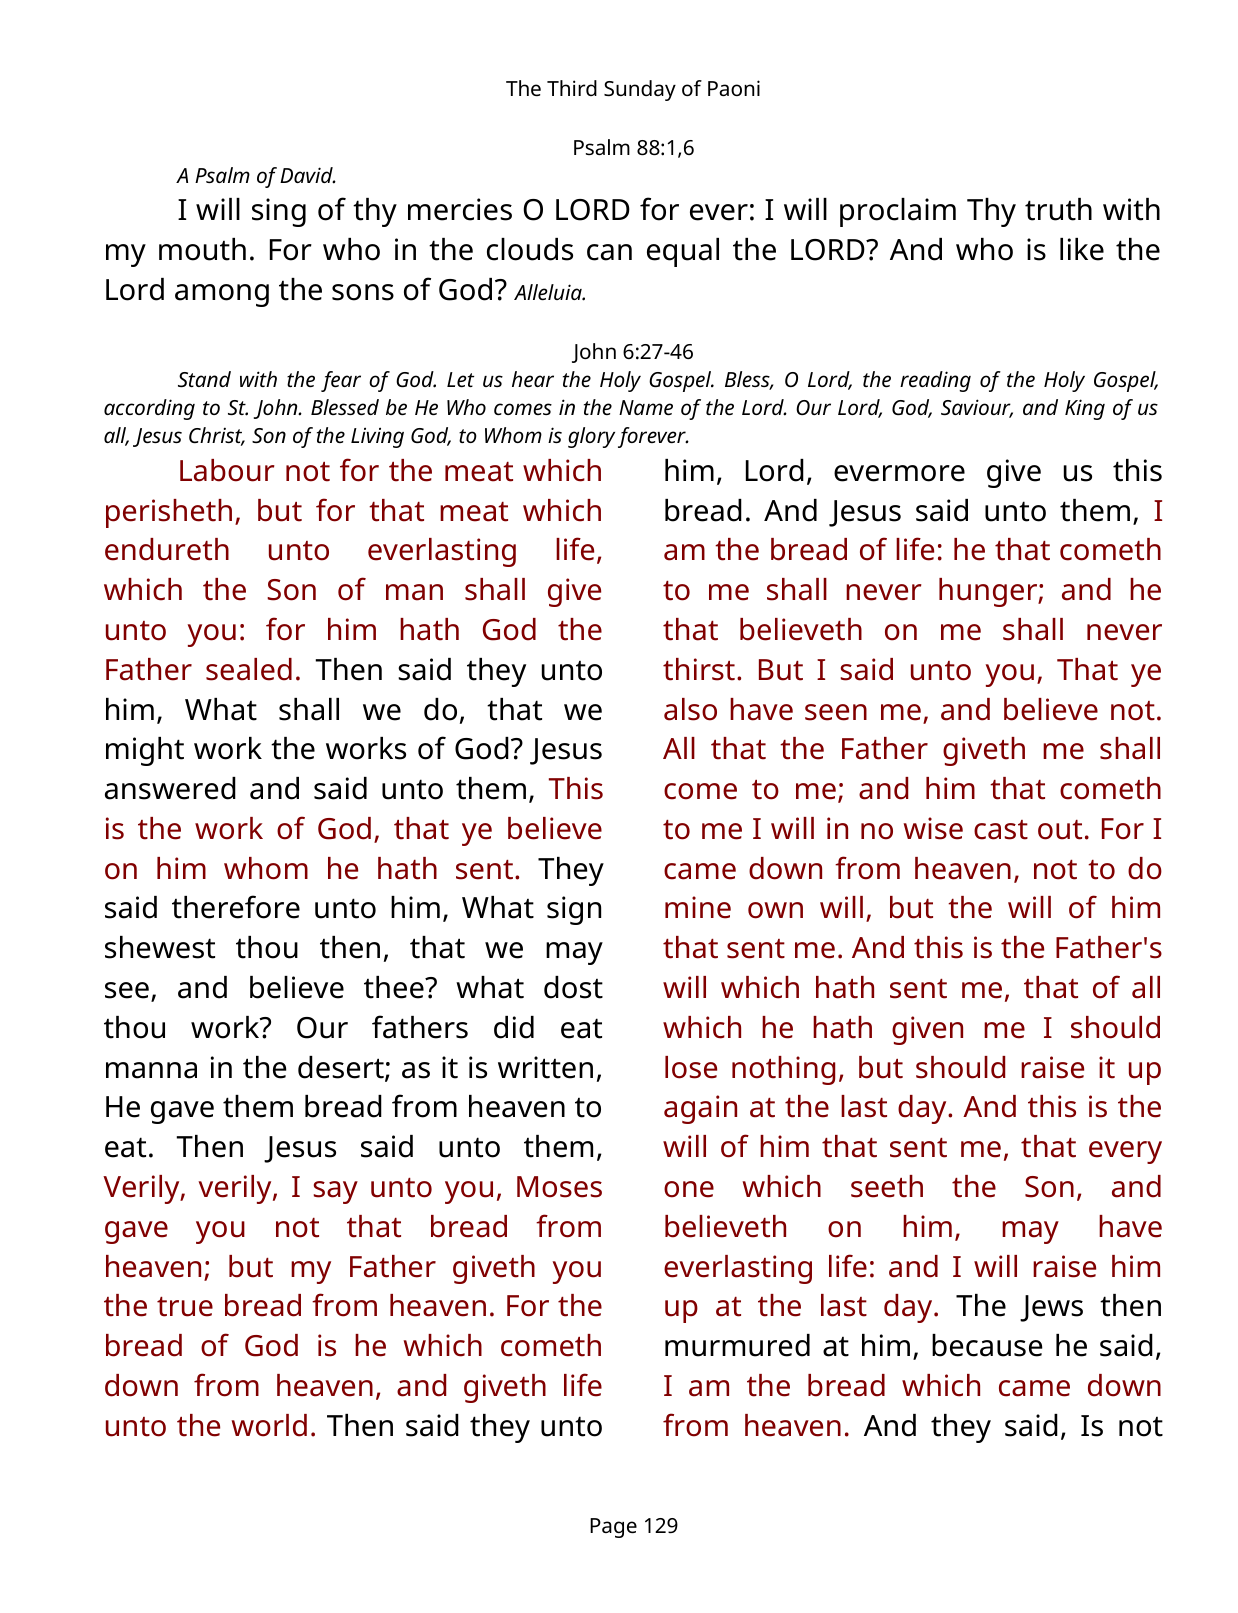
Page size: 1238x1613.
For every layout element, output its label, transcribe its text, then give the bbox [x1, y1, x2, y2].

text John 6:27-46 [103, 337, 1163, 365]
text Stand with the fear of God. Let us hear the Holy Gospel. Bless, O Lord, the reading of the Holy Gospel, according to St. John. Blessed be He Who comes in the Name of the Lord. Our Lord, God, Saviour, and King of us all, Jesus Christ, Son of the Living God, to Whom is glory forever. [103, 365, 1163, 450]
text him, Lord, evermore give us this bread. And Jesus said unto them, I am the bread of life: he that cometh to me shall never hunger; and he that believeth on me shall never thirst. But I said unto you, That ye also have seen me, and believe not. All that the Father giveth me shall come to me; and him that cometh to me I will in no wise cast out. For I came down from heaven, not to do mine own will, but the will of him that sent me. And this is the Father's will which hath sent me, that of all which he hath given me I should lose nothing, but should raise it up again at the last day. And this is the will of him that sent me, that every one which seeth the Son, and believeth on him, may have everlasting life: and I will raise him up at the last day. The Jews then murmured at him, because he said, I am the bread which came down from heaven. And they said, Is not [663, 450, 1163, 1445]
text Labour not for the meat which perisheth, but for that meat which endureth unto everlasting life, which the Son of man shall give unto you: for him hath God the Father sealed. Then said they unto him, What shall we do, that we might work the works of God? Jesus answered and said unto them, This is the work of God, that ye believe on him whom he hath sent. They said therefore unto him, What sign shewest thou then, that we may see, and believe thee? what dost thou work? Our fathers did eat manna in the desert; as it is written, He gave them bread from heaven to eat. Then Jesus said unto them, Verily, verily, I say unto you, Moses gave you not that bread from heaven; but my Father giveth you the true bread from heaven. For the bread of God is he which cometh down from heaven, and giveth life unto the world. Then said they unto [103, 450, 604, 1445]
text A Psalm of David. [103, 161, 1163, 189]
text The Third Sunday of Paoni [102, 74, 1165, 102]
text Psalm 88:1,6 [103, 133, 1163, 161]
text I will sing of thy mercies O LORD for ever: I will proclaim Thy truth with my mouth. For who in the clouds can equal the LORD? And who is like the Lord among the sons of God? Alleluia. [103, 189, 1163, 309]
